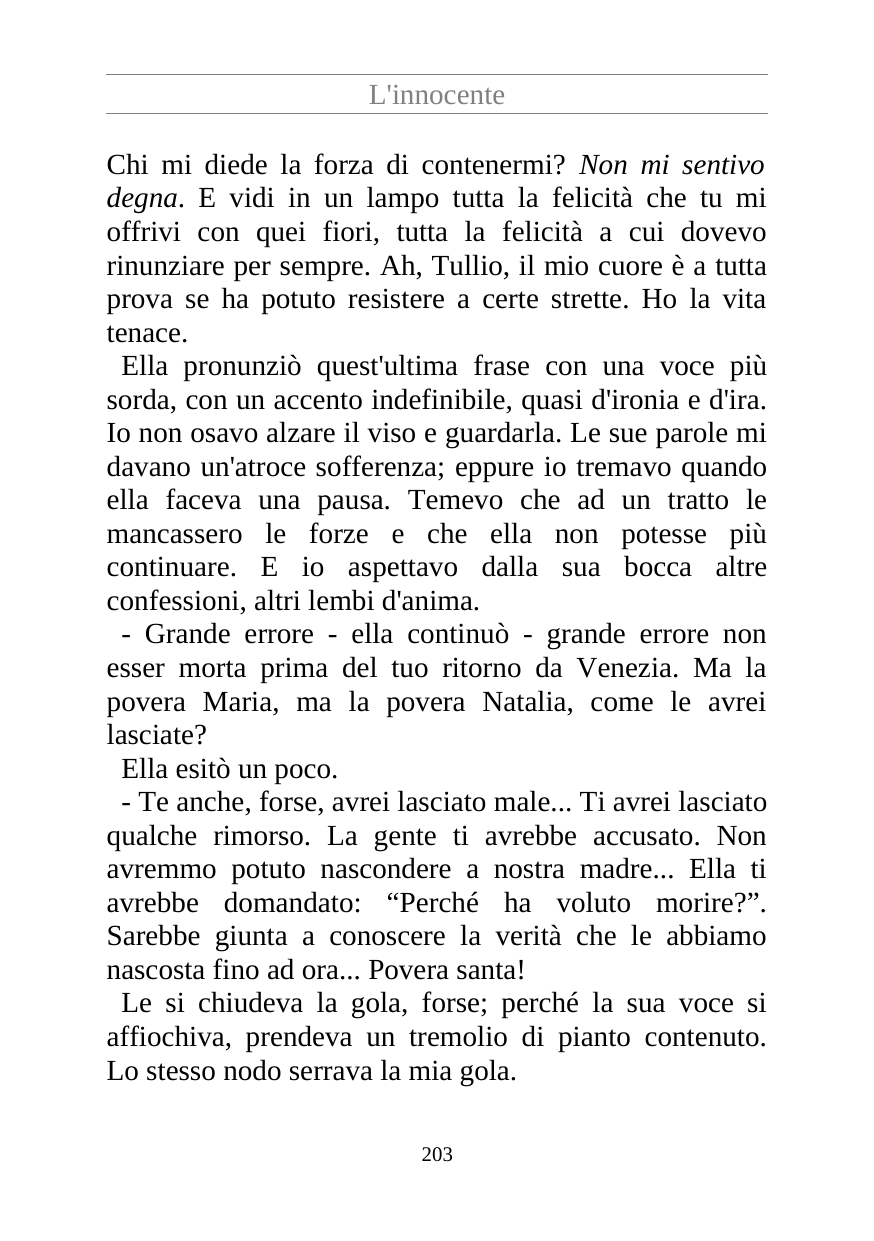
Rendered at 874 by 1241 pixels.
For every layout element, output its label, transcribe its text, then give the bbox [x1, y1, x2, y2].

text Ella pronunziò quest'ultima frase con una voce più sorda, con un accento indefinibile, quasi d'ironia e d'ira. Io non osavo alzare il viso e guardarla. Le sue parole mi davano un'atroce sofferenza; eppure io tremavo quando ella faceva una pausa. Temevo che ad un tratto le mancassero le forze e che ella non potesse più continuare. E io aspettavo dalla sua bocca altre confessioni, altri lembi d'anima. [106, 348, 768, 617]
text Le si chiudeva la gola, forse; perché la sua voce si affiochiva, prendeva un tremolio di pianto contenuto. Lo stesso nodo serrava la mia gola. [106, 986, 768, 1086]
text Chi mi diede la forza di contenermi? Non mi sentivo degna. E vidi in un lampo tutta la felicità che tu mi offrivi con quei fiori, tutta la felicità a cui dovevo rinunziare per sempre. Ah, Tullio, il mio cuore è a tutta prova se ha potuto resistere a certe strette. Ho la vita tenace. [106, 147, 768, 348]
text - Te anche, forse, avrei lasciato male... Ti avrei lasciato qualche rimorso. La gente ti avrebbe accusato. Non avremmo potuto nascondere a nostra madre... Ella ti avrebbe domandato: “Perché ha voluto morire?”. Sarebbe giunta a conoscere la verità che le abbiamo nascosta fino ad ora... Povera santa! [106, 784, 768, 986]
text - Grande errore - ella continuò - grande errore non esser morta prima del tuo ritorno da Venezia. Ma la povera Maria, ma la povera Natalia, come le avrei lasciate? [106, 617, 768, 751]
text Ella esitò un poco. [106, 751, 768, 784]
